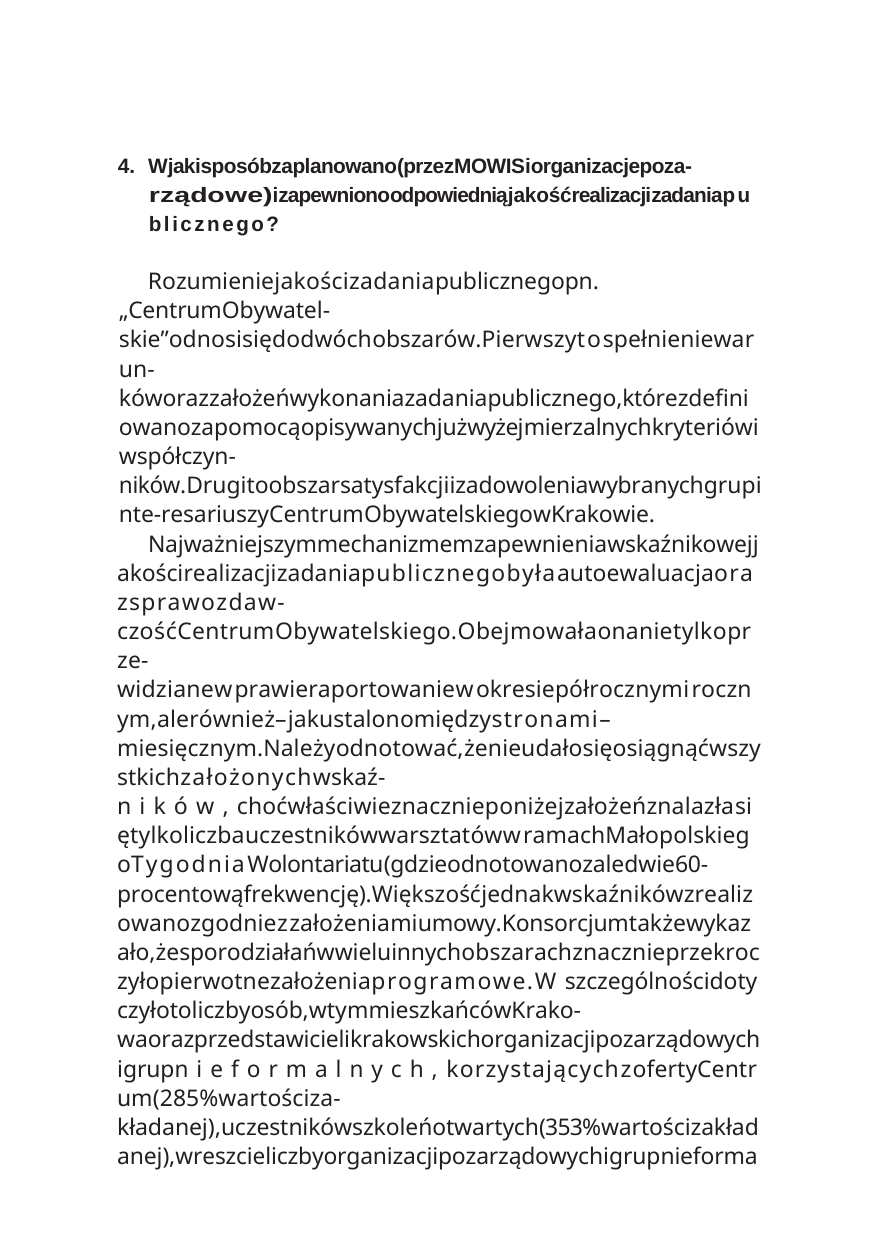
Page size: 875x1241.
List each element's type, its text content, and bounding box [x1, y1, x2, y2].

list Wjakisposóbzaplanowano(przezMOWISiorganizacjepoza-rządowe)izapewnionoodpowiedniąjakośćrealizacjizadaniapublicznego? [118, 154, 762, 236]
text Najważniejszymmechanizmemzapewnieniawskaźnikowejjakościrealizacjizadaniapublicznegobyłaautoewaluacjaorazsprawozdaw-czośćCentrumObywatelskiego.Obejmowałaonanietylkoprze-widzianewprawieraportowaniewokresiepółrocznymirocznym,alerównież–jakustalonomiędzystronami–miesięcznym.Należyodnotować,żenieudałosięosiągnąćwszystkichzałożonychwskaź-ników,choćwłaściwieznacznieponiżejzałożeńznalazłasiętylkoliczbauczestnikówwarsztatówwramachMałopolskiegoTygodniaWolontariatu(gdzieodnotowanozaledwie60-procentowąfrekwencję).Większośćjednakwskaźnikówzrealizowanozgodniezzałożeniamiumowy.Konsorcjumtakżewykazało,żesporodziałańwwieluinnychobszarachznacznieprzekroczyłopierwotnezałożeniaprogramowe.Wszczególnościdotyczyłotoliczbyosób,wtymmieszkańcówKrako-waorazprzedstawicielikrakowskichorganizacjipozarządowychigrupnieformalnych,korzystającychzofertyCentrum(285%wartościza-kładanej),uczestnikówszkoleńotwartych(353%wartościzakładanej),wreszcieliczbyorganizacjipozarządowychigrupnieforma [117, 529, 762, 1170]
text Rozumieniejakościzadaniapublicznegopn.„CentrumObywatel-skie”odnosisiędodwóchobszarów.Pierwszytospełnieniewarun-kóworazzałożeńwykonaniazadaniapublicznego,którezdefiniowanozapomocąopisywanychjużwyżejmierzalnychkryteriówiwspółczyn-ników.Drugitoobszarsatysfakcjiizadowoleniawybranychgrupinte-resariuszyCentrumObywatelskiegowKrakowie. [119, 266, 762, 529]
